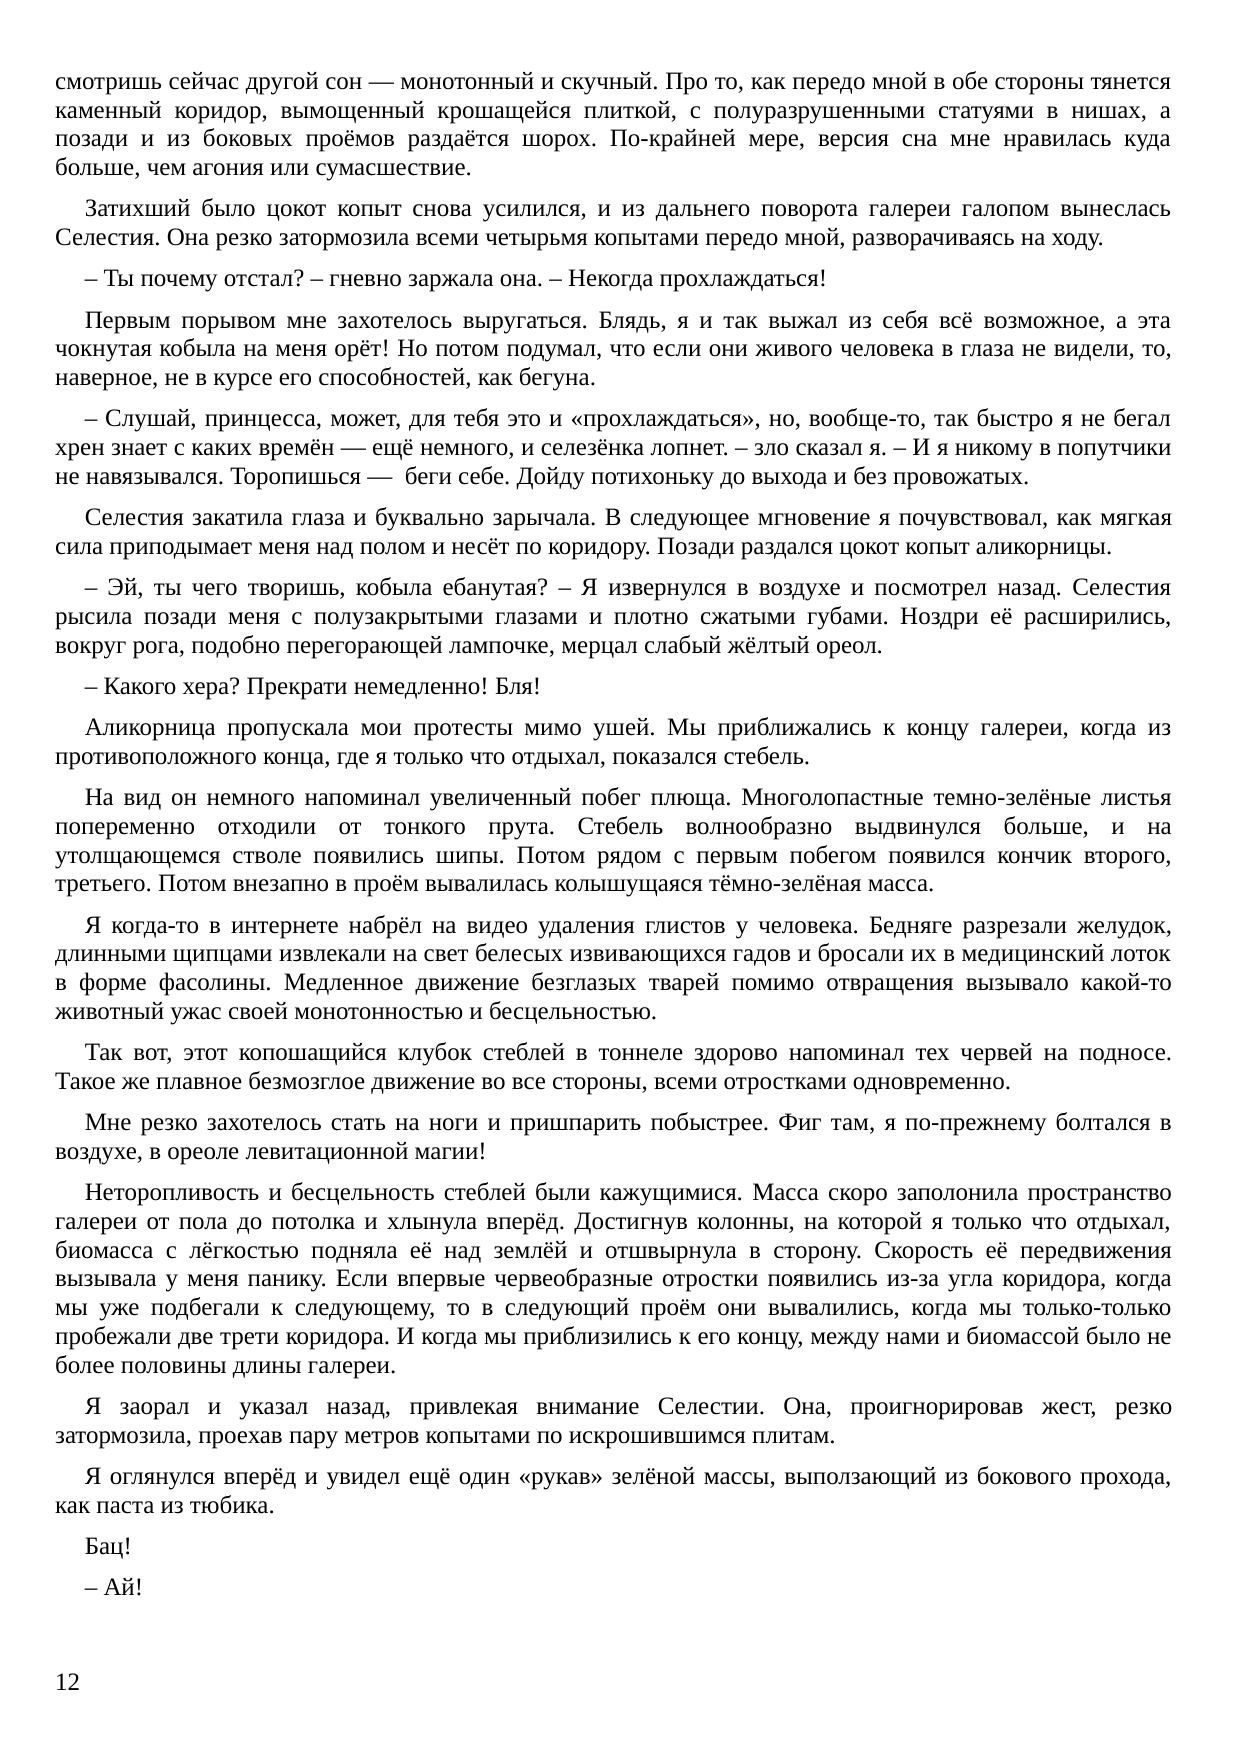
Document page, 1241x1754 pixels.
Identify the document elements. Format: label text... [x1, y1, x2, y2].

text Аликорница пропускала мои протесты мимо ушей. Мы приближались к концу галереи, когда из противоположного конца, где я только что отдыхал, показался стебель. [55, 712, 1173, 770]
text Неторопливость и бесцельность стеблей были кажущимися. Масса скоро заполонила пространство галереи от пола до потолка и хлынула вперёд. Достигнув колонны, на которой я только что отдыхал, биомасса с лёгкостью подняла её над землёй и отшвырнула в сторону. Скорость её передвижения вызывала у меня панику. Если впервые червеобразные отростки появились из-за угла коридора, когда мы уже подбегали к следующему, то в следующий проём они вывалились, когда мы только-только пробежали две трети коридора. И когда мы приблизились к его концу, между нами и биомассой было не более половины длины галереи. [55, 1177, 1173, 1378]
text смотришь сейчас другой сон — монотонный и скучный. Про то, как передо мной в обе стороны тянется каменный коридор, вымощенный крошащейся плиткой, с полуразрушенными статуями в нишах, а позади и из боковых проёмов раздаётся шорох. По-крайней мере, версия сна мне нравилась куда больше, чем агония или сумасшествие. [55, 66, 1173, 181]
text Первым порывом мне захотелось выругаться. Блядь, я и так выжал из себя всё возможное, а эта чокнутая кобыла на меня орёт! Но потом подумал, что если они живого человека в глаза не видели, то, наверное, не в курсе его способностей, как бегуна. [55, 305, 1173, 391]
text Я заорал и указал назад, привлекая внимание Селестии. Она, проигнорировав жест, резко затормозила, проехав пару метров копытами по искрошившимся плитам. [55, 1391, 1173, 1448]
text – Эй, ты чего творишь, кобыла ебанутая? – Я извернулся в воздухе и посмотрел назад. Селестия рысила позади меня с полузакрытыми глазами и плотно сжатыми губами. Ноздри её расширились, вокруг рога, подобно перегорающей лампочке, мерцал слабый жёлтый ореол. [55, 572, 1173, 658]
text – Ты почему отстал? – гневно заржала она. – Некогда прохлаждаться! [55, 263, 1173, 292]
text – Слушай, принцесса, может, для тебя это и «прохлаждаться», но, вообще-то, так быстро я не бегал хрен знает с каких времён — ещё немного, и селезёнка лопнет. – зло сказал я. – И я никому в попутчики не навязывался. Торопишься — беги себе. Дойду потихоньку до выхода и без провожатых. [55, 403, 1173, 490]
text Мне резко захотелось стать на ноги и пришпарить побыстрее. Фиг там, я по-прежнему болтался в воздухе, в ореоле левитационной магии! [55, 1107, 1173, 1165]
text – Ай! [55, 1572, 1173, 1601]
text Затихший было цокот копыт снова усилился, и из дальнего поворота галереи галопом вынеслась Селестия. Она резко затормозила всеми четырьмя копытами передо мной, разворачиваясь на ходу. [55, 193, 1173, 251]
text На вид он немного напоминал увеличенный побег плюща. Многолопастные темно-зелёные листья попеременно отходили от тонкого прута. Стебель волнообразно выдвинулся больше, и на утолщающемся стволе появились шипы. Потом рядом с первым побегом появился кончик второго, третьего. Потом внезапно в проём вывалилась колышущаяся тёмно-зелёная масса. [55, 782, 1173, 897]
text Так вот, этот копошащийся клубок стеблей в тоннеле здорово напоминал тех червей на подносе. Такое же плавное безмозглое движение во все стороны, всеми отростками одновременно. [55, 1037, 1173, 1095]
text Я оглянулся вперёд и увидел ещё один «рукав» зелёной массы, выползающий из бокового прохода, как паста из тюбика. [55, 1461, 1173, 1518]
text Бац! [55, 1531, 1173, 1560]
text – Какого хера? Прекрати немедленно! Бля! [55, 671, 1173, 700]
text Я когда-то в интернете набрёл на видео удаления глистов у человека. Бедняге разрезали желудок, длинными щипцами извлекали на свет белесых извивающихся гадов и бросали их в медицинский лоток в форме фасолины. Медленное движение безглазых тварей помимо отвращения вызывало какой-то животный ужас своей монотонностью и бесцельностью. [55, 910, 1173, 1025]
text Селестия закатила глаза и буквально зарычала. В следующее мгновение я почувствовал, как мягкая сила приподымает меня над полом и несёт по коридору. Позади раздался цокот копыт аликорницы. [55, 502, 1173, 560]
